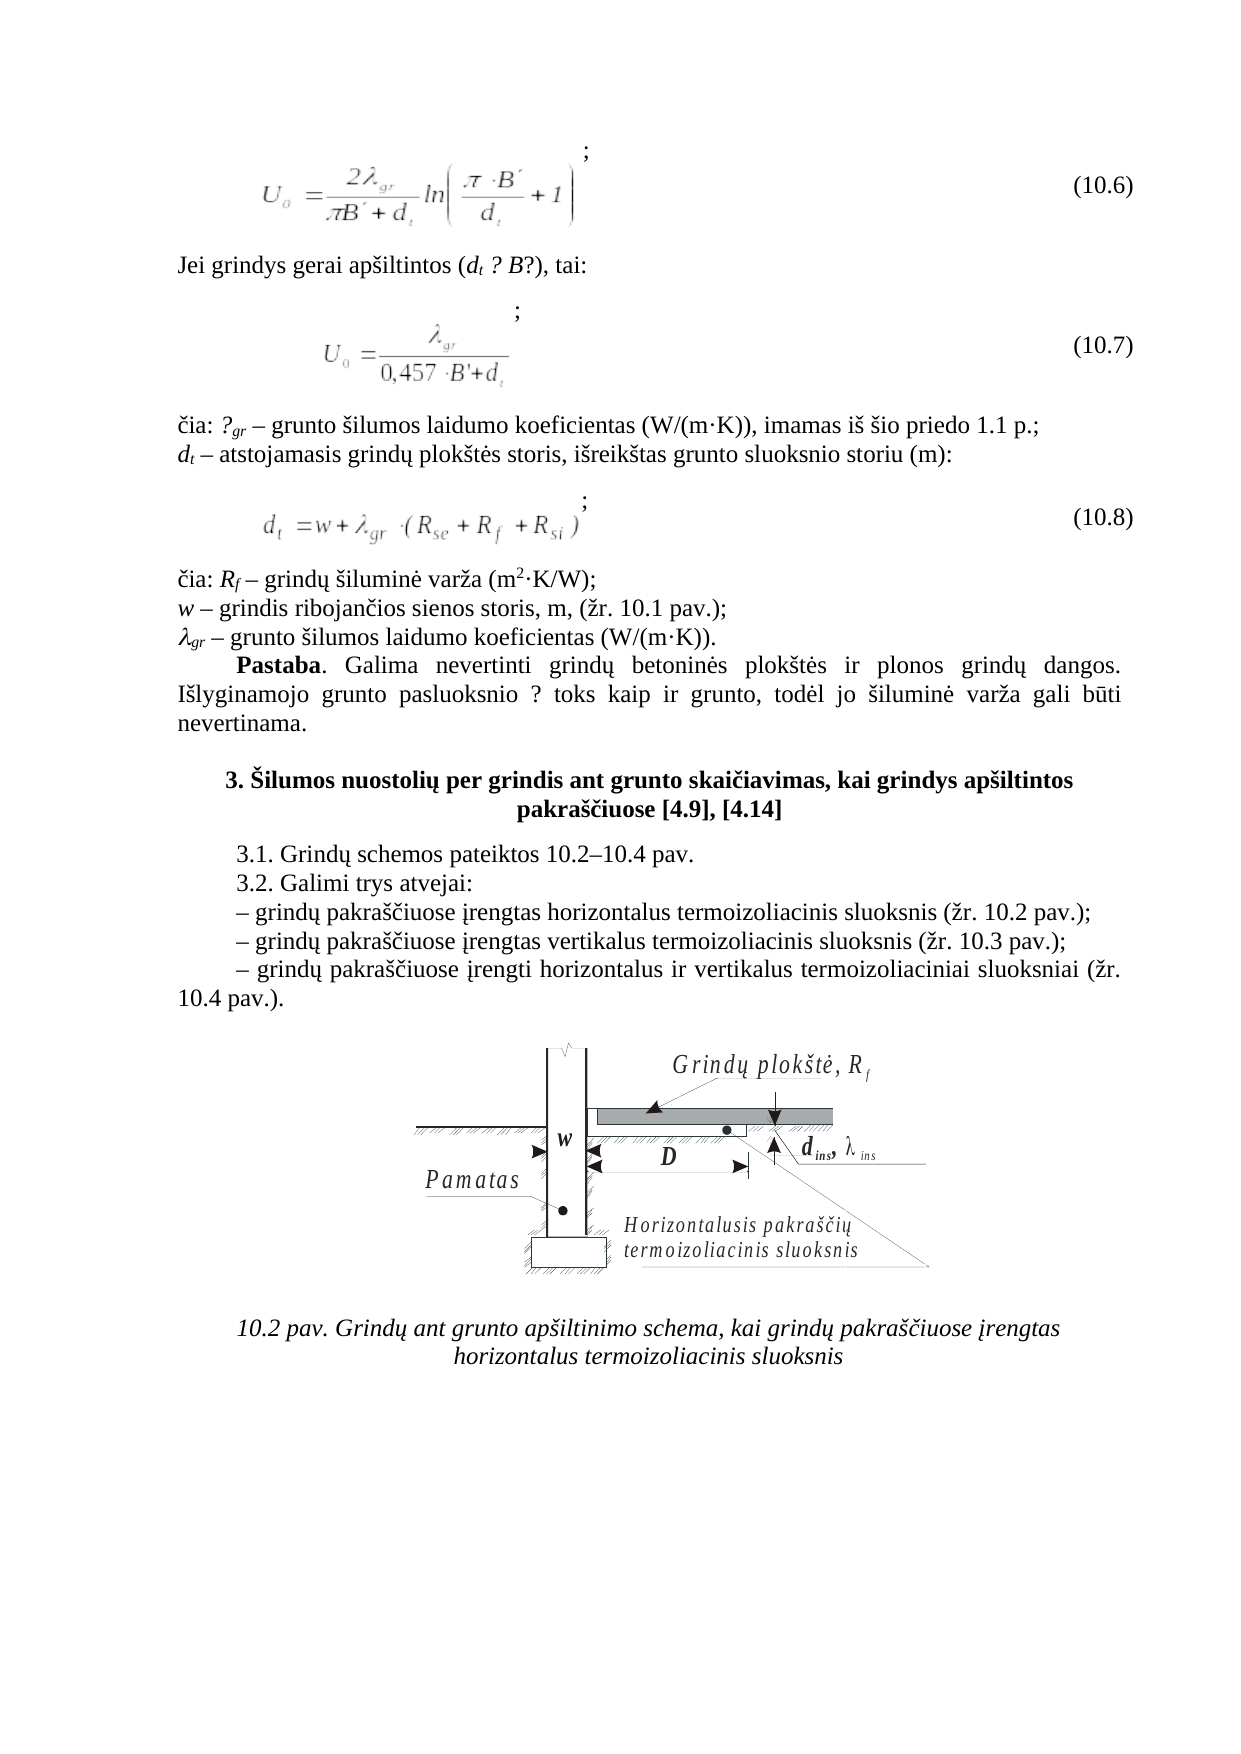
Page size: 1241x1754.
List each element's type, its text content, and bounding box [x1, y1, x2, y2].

text Pastaba. Galima nevertinti grindų betoninės plokštės ir plonos grindų dangos. Išlyginamojo grunto pasluoksnio ? toks kaip ir grunto, todėl jo šiluminė varža gali būti nevertinama. [177, 650, 1122, 737]
text gr – grunto šilumos laidumo koeficientas (W/(m·K)). [177, 622, 1122, 650]
text – grindų pakraščiuose įrengtas horizontalus termoizoliacinis sluoksnis (žr. 10.2 pav.); [177, 897, 1122, 926]
text 3. Šilumos nuostolių per grindis ant grunto skaičiavimas, kai grindys apšiltintos pakraščiuose [4.9], [4.14] [177, 765, 1122, 823]
text čia: ?gr – grunto šilumos laidumo koeficientas (W/(m·K)), imamas iš šio priedo 1.1 p.; [177, 411, 1122, 439]
text – grindų pakraščiuose įrengtas vertikalus termoizoliacinis sluoksnis (žr. 10.3 pav.); [177, 926, 1122, 954]
text w – grindis ribojančios sienos storis, m, (žr. 10.1 pav.); [177, 593, 1122, 622]
table_header ; [177, 485, 671, 547]
table_header (10.6) [672, 135, 1144, 233]
table_header ; [177, 135, 672, 233]
table_header (10.7) [665, 296, 1144, 394]
text čia: Rf – grindų šiluminė varža (m2·K/W); [177, 564, 1122, 593]
text – grindų pakraščiuose įrengti horizontalus ir vertikalus termoizoliaciniai sluoksniai (žr. 10.4 pav.). [177, 954, 1122, 1012]
text 10.2 pav. Grindų ant grunto apšiltinimo schema, kai grindų pakraščiuose įrengtas horizontalus termoizoliacinis sluoksnis [177, 1313, 1122, 1370]
table_header ; [177, 296, 665, 394]
text dt – atstojamasis grindų plokštės storis, išreikštas grunto sluoksnio storiu (m): [177, 439, 1122, 468]
table_header (10.8) [671, 485, 1144, 547]
text 3.2. Galimi trys atvejai: [177, 868, 1122, 897]
text Jei grindys gerai apšiltintos (dt ? B?), tai: [177, 250, 1122, 279]
text 3.1. Grindų schemos pateiktos 10.2–10.4 pav. [177, 839, 1122, 868]
